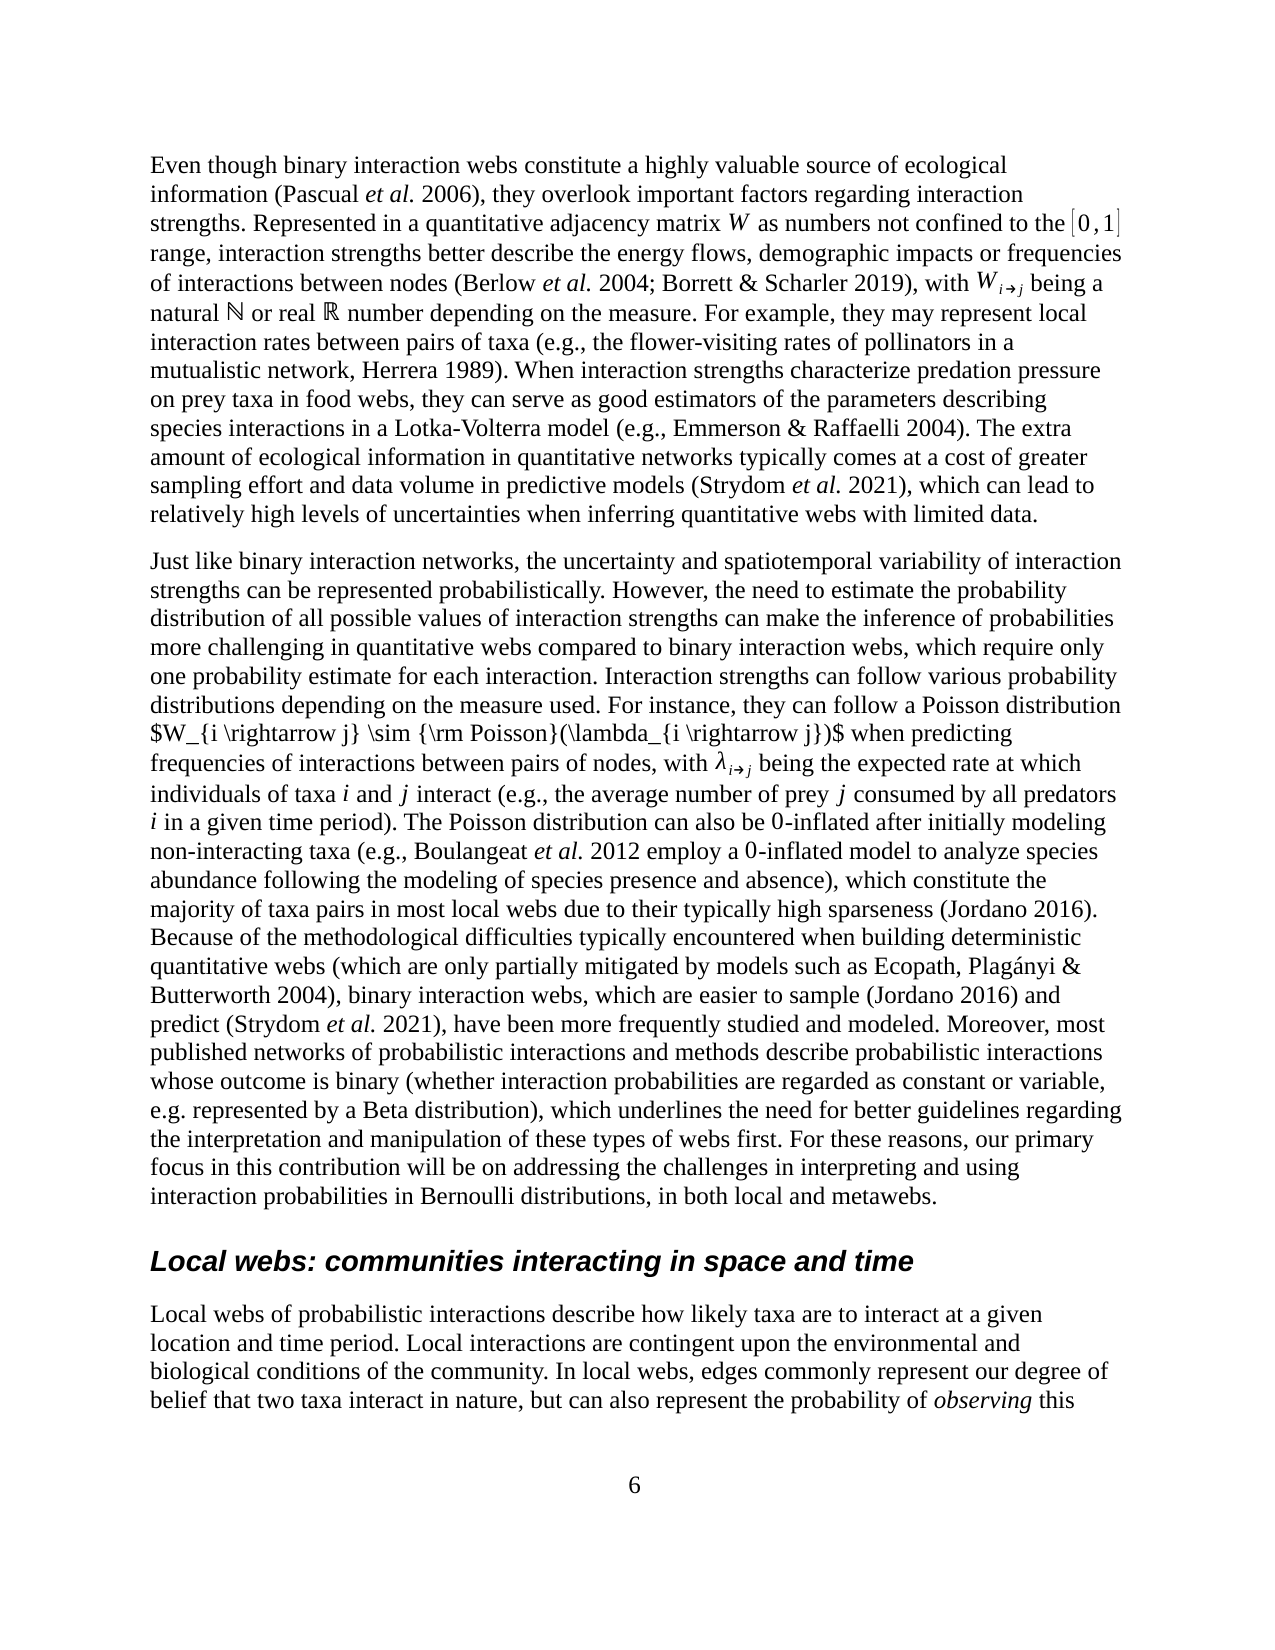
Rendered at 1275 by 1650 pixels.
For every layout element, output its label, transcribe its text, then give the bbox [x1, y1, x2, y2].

text Even though binary interaction webs constitute a highly valuable source of ecological information (Pascual et al. 2006), they overlook important factors regarding interaction strengths. Represented in a quantitative adjacency matrix as numbers not confined to the range, interaction strengths better describe the energy flows, demographic impacts or frequencies of interactions between nodes (Berlow et al. 2004; Borrett & Scharler 2019), with being a natural or real number depending on the measure. For example, they may represent local interaction rates between pairs of taxa (e.g., the flower-visiting rates of pollinators in a mutualistic network, Herrera 1989). When interaction strengths characterize predation pressure on prey taxa in food webs, they can serve as good estimators of the parameters describing species interactions in a Lotka-Volterra model (e.g., Emmerson & Raffaelli 2004). The extra amount of ecological information in quantitative networks typically comes at a cost of greater sampling effort and data volume in predictive models (Strydom et al. 2021), which can lead to relatively high levels of uncertainties when inferring quantitative webs with limited data. [150, 150, 1125, 528]
text Just like binary interaction networks, the uncertainty and spatiotemporal variability of interaction strengths can be represented probabilistically. However, the need to estimate the probability distribution of all possible values of interaction strengths can make the inference of probabilities more challenging in quantitative webs compared to binary interaction webs, which require only one probability estimate for each interaction. Interaction strengths can follow various probability distributions depending on the measure used. For instance, they can follow a Poisson distribution $W_{i \rightarrow j} \sim {\rm Poisson}(\lambda_{i \rightarrow j})$ when predicting frequencies of interactions between pairs of nodes, with being the expected rate at which individuals of taxa and interact (e.g., the average number of prey consumed by all predators in a given time period). The Poisson distribution can also be -inflated after initially modeling non-interacting taxa (e.g., Boulangeat et al. 2012 employ a -inflated model to analyze species abundance following the modeling of species presence and absence), which constitute the majority of taxa pairs in most local webs due to their typically high sparseness (Jordano 2016). Because of the methodological difficulties typically encountered when building deterministic quantitative webs (which are only partially mitigated by models such as Ecopath, Plagányi & Butterworth 2004), binary interaction webs, which are easier to sample (Jordano 2016) and predict (Strydom et al. 2021), have been more frequently studied and modeled. Moreover, most published networks of probabilistic interactions and methods describe probabilistic interactions whose outcome is binary (whether interaction probabilities are regarded as constant or variable, e.g. represented by a Beta distribution), which underlines the need for better guidelines regarding the interpretation and manipulation of these types of webs first. For these reasons, our primary focus in this contribution will be on addressing the challenges in interpreting and using interaction probabilities in Bernoulli distributions, in both local and metawebs. [150, 546, 1125, 1210]
subtitle Local webs: communities interacting in space and time [150, 1244, 1125, 1277]
text Local webs of probabilistic interactions describe how likely taxa are to interact at a given location and time period. Local interactions are contingent upon the environmental and biological conditions of the community. In local webs, edges commonly represent our degree of belief that two taxa interact in nature, but can also represent the probability of observing this [150, 1299, 1125, 1414]
